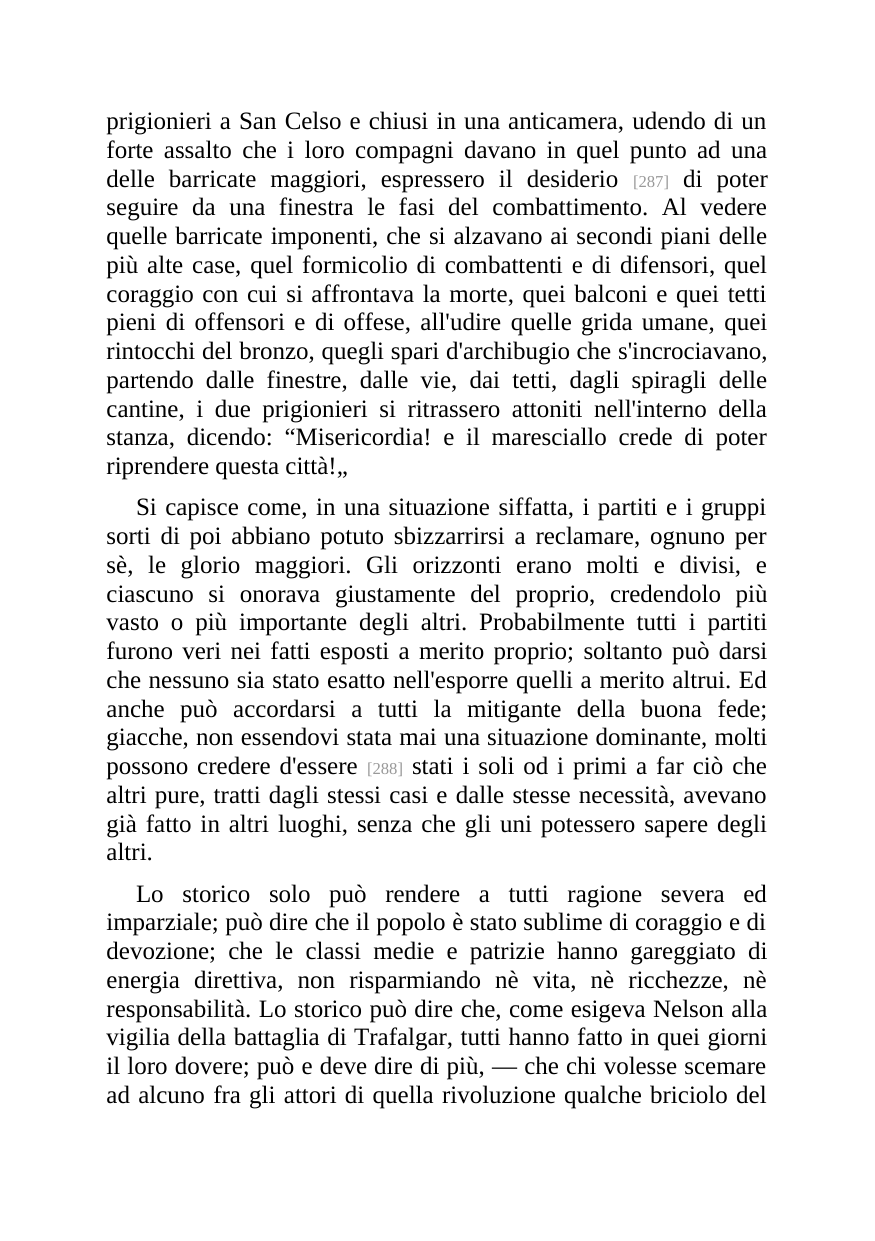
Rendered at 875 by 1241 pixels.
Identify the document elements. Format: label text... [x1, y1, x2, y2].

text Lo storico solo può rendere a tutti ragione severa ed imparziale; può dire che il popolo è stato sublime di coraggio e di devozione; che le classi medie e patrizie hanno gareggiato di energia direttiva, non risparmiando nè vita, nè ricchezze, nè responsabilità. Lo storico può dire che, come esigeva Nelson alla vigilia della battaglia di Trafalgar, tutti hanno fatto in quei giorni il loro dovere; può e deve dire di più, — che chi volesse scemare ad alcuno fra gli attori di quella rivoluzione qualche briciolo del [106, 879, 768, 1109]
text Si capisce come, in una situazione siffatta, i partiti e i gruppi sorti di poi abbiano potuto sbizzarrirsi a reclamare, ognuno per sè, le glorio maggiori. Gli orizzonti erano molti e divisi, e ciascuno si onorava giustamente del proprio, credendolo più vasto o più importante degli altri. Probabilmente tutti i partiti furono veri nei fatti esposti a merito proprio; soltanto può darsi che nessuno sia stato esatto nell'esporre quelli a merito altrui. Ed anche può accordarsi a tutti la mitigante della buona fede; giacche, non essendovi stata mai una situazione dominante, molti possono credere d'essere [288] stati i soli od i primi a far ciò che altri pure, tratti dagli stessi casi e dalle stesse necessità, avevano già fatto in altri luoghi, senza che gli uni potessero sapere degli altri. [106, 492, 768, 866]
text prigionieri a San Celso e chiusi in una anticamera, udendo di un forte assalto che i loro compagni davano in quel punto ad una delle barricate maggiori, espressero il desiderio [287] di poter seguire da una finestra le fasi del combattimento. Al vedere quelle barricate imponenti, che si alzavano ai secondi piani delle più alte case, quel formicolio di combattenti e di difensori, quel coraggio con cui si affrontava la morte, quei balconi e quei tetti pieni di offensori e di offese, all'udire quelle grida umane, quei rintocchi del bronzo, quegli spari d'archibugio che s'incrociavano, partendo dalle finestre, dalle vie, dai tetti, dagli spiragli delle cantine, i due prigionieri si ritrassero attoniti nell'interno della stanza, dicendo: “Misericordia! e il maresciallo crede di poter riprendere questa città!„ [106, 106, 768, 480]
